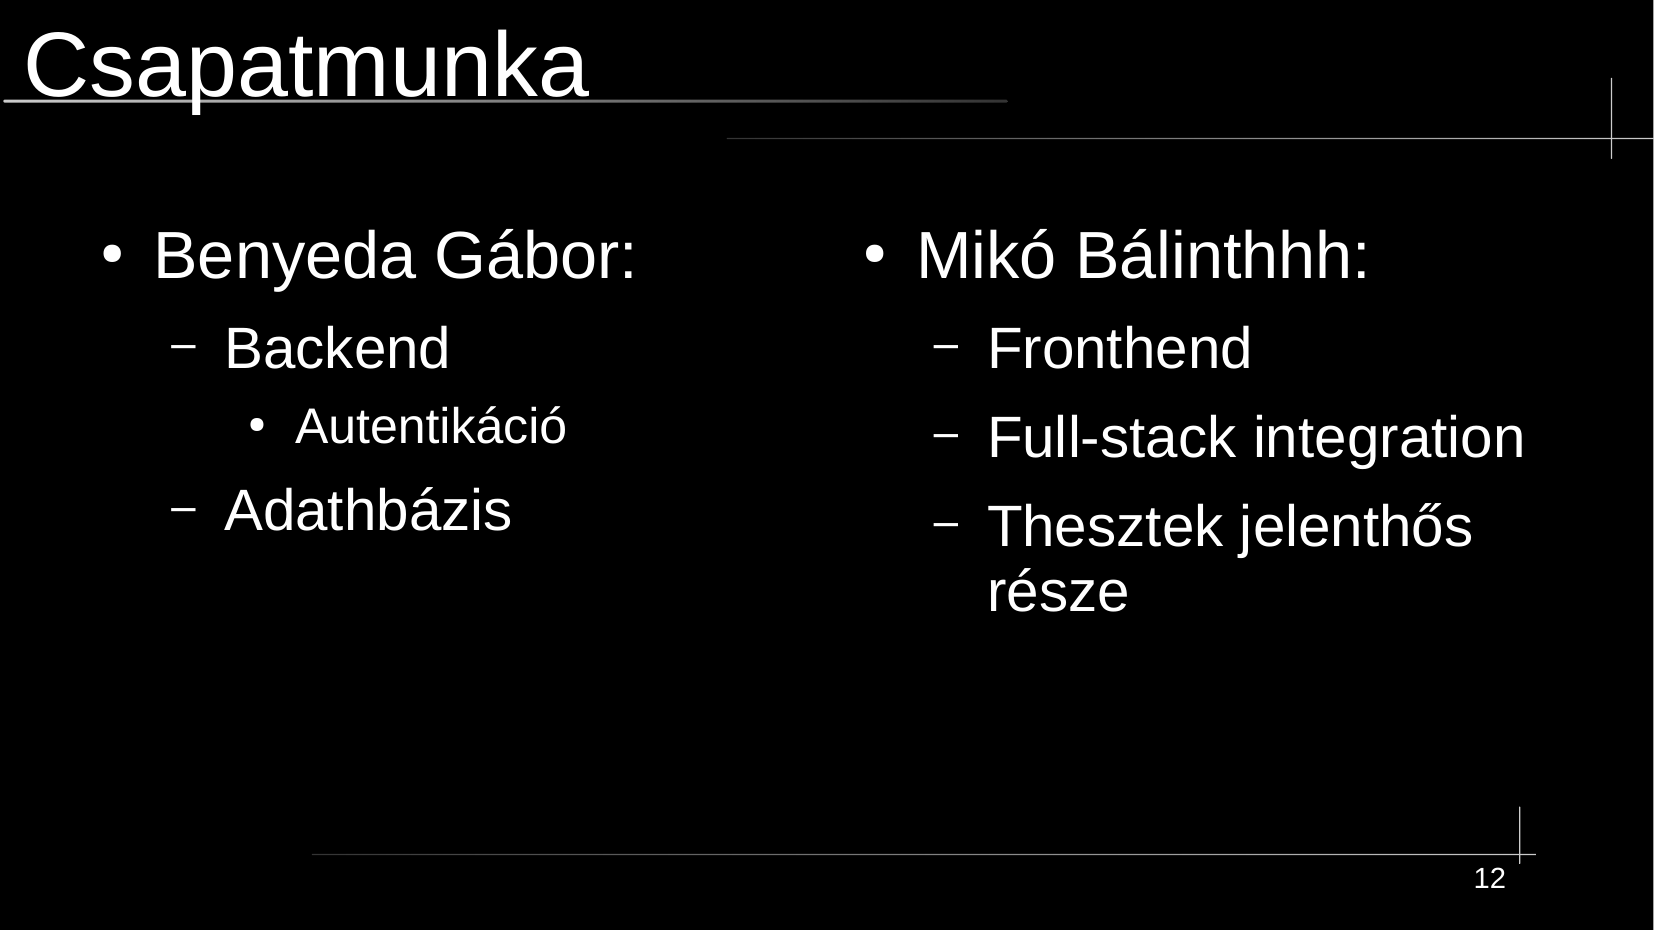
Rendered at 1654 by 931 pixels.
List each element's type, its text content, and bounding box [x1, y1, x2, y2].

list Mikó Bálinthhh: Fronthend Full-stack integration Thesztek jelenthős része [845, 217, 1572, 758]
title Csapatmunka [23, 11, 1589, 119]
list Benyeda Gábor: Backend Autentikáció Adathbázis [82, 217, 809, 758]
